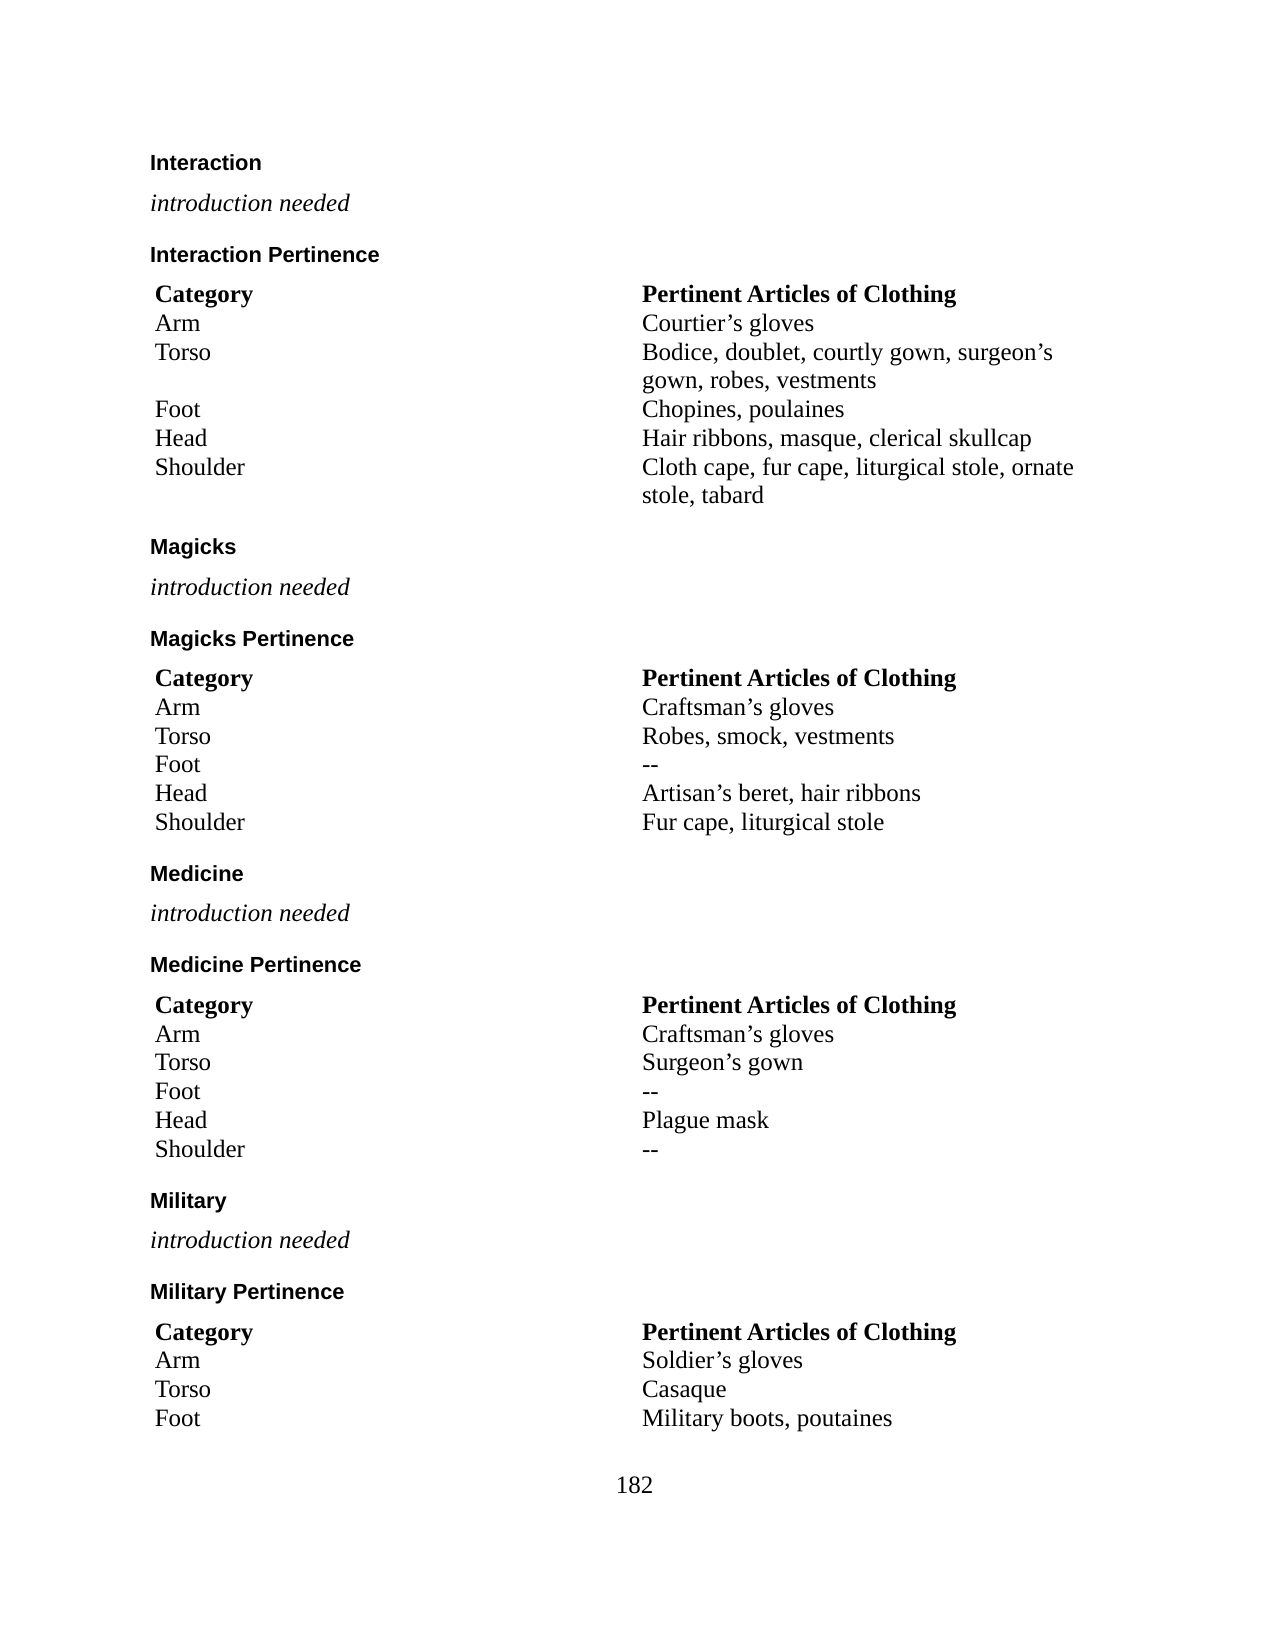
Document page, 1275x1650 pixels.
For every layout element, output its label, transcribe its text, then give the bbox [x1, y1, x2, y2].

table_header Pertinent Articles of Clothing [638, 663, 1125, 692]
table_cell Fur cape, liturgical stole [638, 807, 1125, 836]
table_cell Arm [150, 308, 637, 337]
table_cell -- [638, 750, 1125, 778]
table_cell Shoulder [150, 1134, 637, 1162]
subtitle Military Pertinence [150, 1279, 1125, 1304]
table_cell Casaque [638, 1374, 1125, 1403]
table_cell Head [150, 778, 637, 807]
table_cell Shoulder [150, 452, 637, 509]
text introduction needed [150, 1225, 1125, 1254]
table_cell Robes, smock, vestments [638, 721, 1125, 749]
table_cell Torso [150, 1048, 637, 1076]
table_cell Courtier’s gloves [638, 308, 1125, 337]
table_header Category [150, 279, 637, 308]
subtitle Interaction [150, 150, 1125, 175]
table_cell Arm [150, 1345, 637, 1374]
table_cell Artisan’s beret, hair ribbons [638, 778, 1125, 807]
table_header Category [150, 1317, 637, 1345]
table_header Category [150, 663, 637, 692]
table_cell Head [150, 1105, 637, 1134]
subtitle Interaction Pertinence [150, 241, 1125, 267]
table_cell Bodice, doublet, courtly gown, surgeon’s gown, robes, vestments [638, 337, 1125, 394]
table_header Pertinent Articles of Clothing [638, 990, 1125, 1019]
table_cell Foot [150, 1403, 637, 1432]
table_cell Torso [150, 337, 637, 394]
table_cell Foot [150, 1076, 637, 1105]
table_header Pertinent Articles of Clothing [638, 1317, 1125, 1345]
table_cell Torso [150, 1374, 637, 1403]
subtitle Magicks [150, 534, 1125, 559]
table_cell Head [150, 423, 637, 452]
table_cell Arm [150, 692, 637, 721]
table_cell Craftsman’s gloves [638, 1019, 1125, 1047]
subtitle Medicine [150, 861, 1125, 886]
table_cell -- [638, 1134, 1125, 1162]
subtitle Medicine Pertinence [150, 952, 1125, 977]
table_cell Military boots, poutaines [638, 1403, 1125, 1432]
table_cell Torso [150, 721, 637, 749]
table_cell Surgeon’s gown [638, 1048, 1125, 1076]
table_cell Arm [150, 1019, 637, 1047]
text introduction needed [150, 572, 1125, 601]
table_cell Chopines, poulaines [638, 394, 1125, 423]
text introduction needed [150, 188, 1125, 216]
table_cell -- [638, 1076, 1125, 1105]
subtitle Military [150, 1187, 1125, 1213]
table_cell Craftsman’s gloves [638, 692, 1125, 721]
table_cell Foot [150, 750, 637, 778]
table_cell Cloth cape, fur cape, liturgical stole, ornate stole, tabard [638, 452, 1125, 509]
table_cell Shoulder [150, 807, 637, 836]
table_cell Plague mask [638, 1105, 1125, 1134]
table_header Pertinent Articles of Clothing [638, 279, 1125, 308]
text introduction needed [150, 898, 1125, 927]
subtitle Magicks Pertinence [150, 626, 1125, 651]
table_cell Foot [150, 394, 637, 423]
table_cell Hair ribbons, masque, clerical skullcap [638, 423, 1125, 452]
table_header Category [150, 990, 637, 1019]
table_cell Soldier’s gloves [638, 1345, 1125, 1374]
